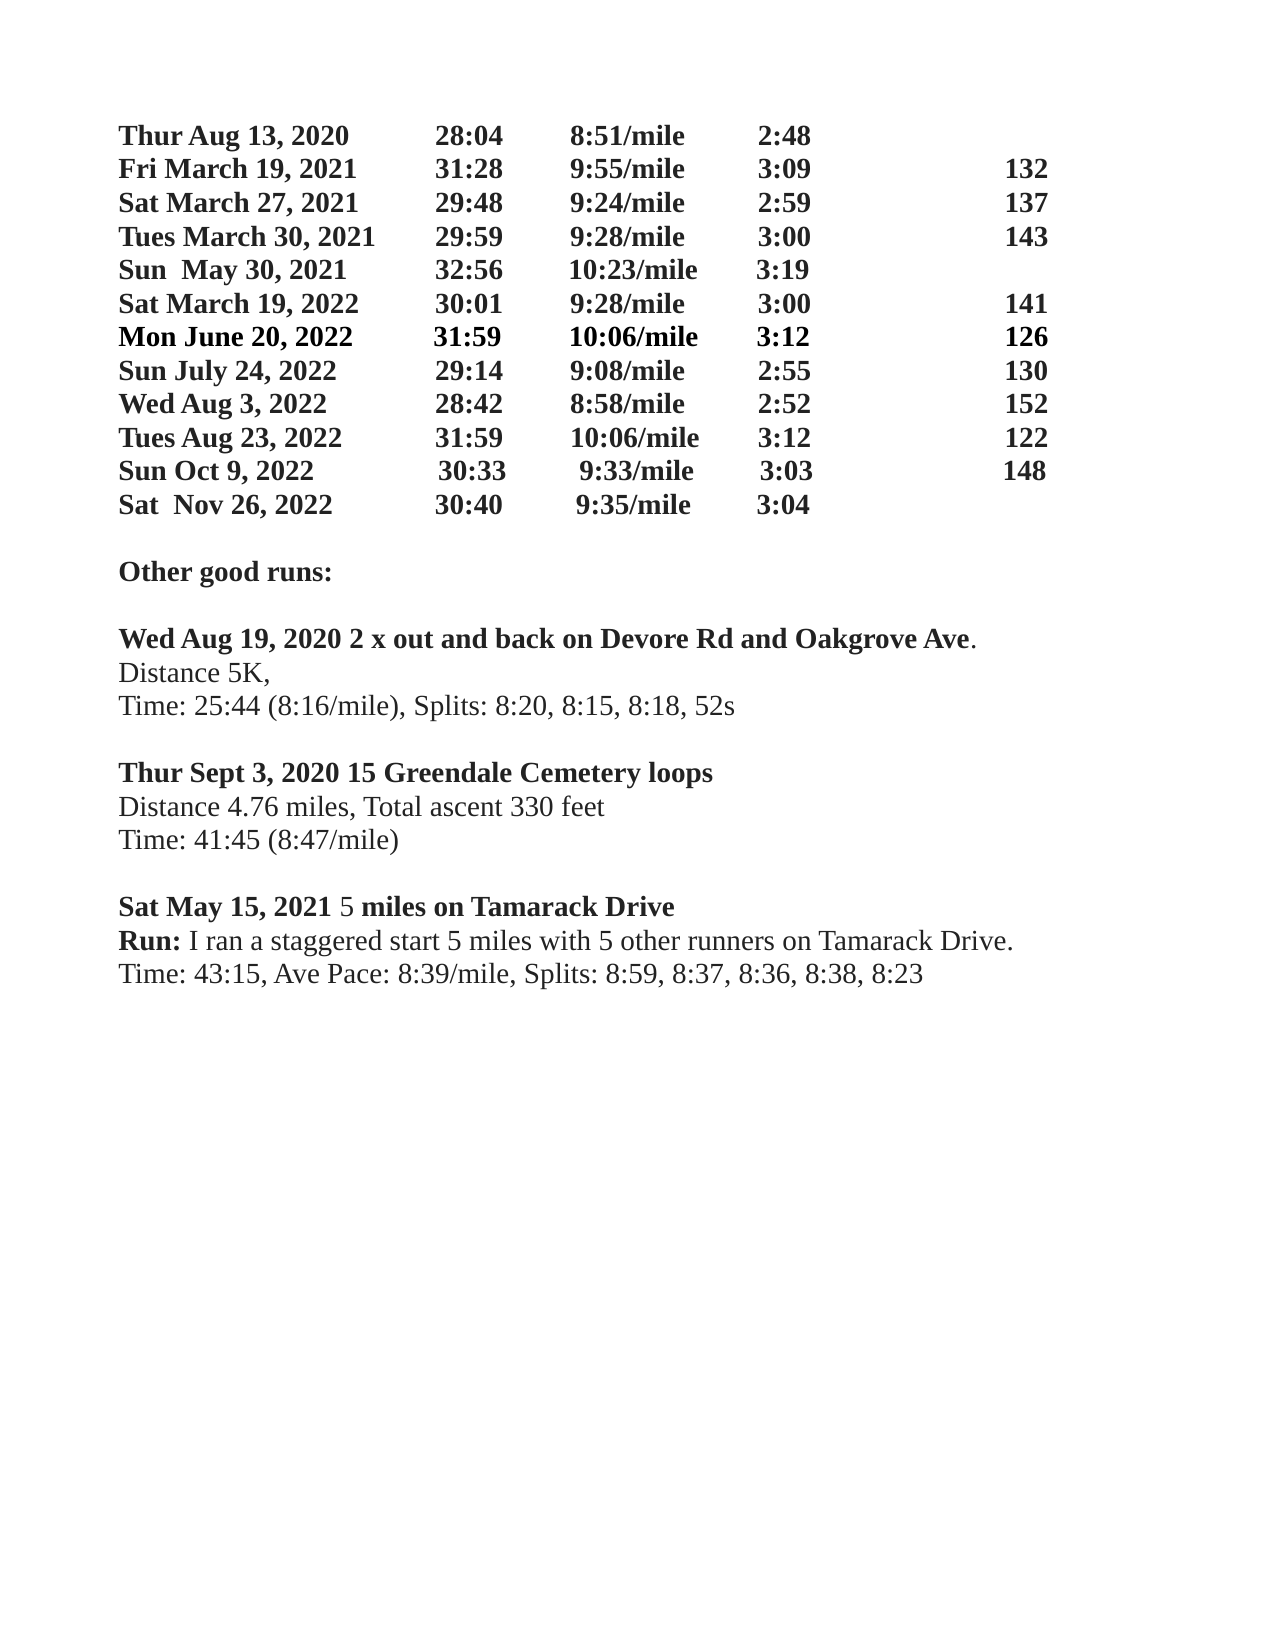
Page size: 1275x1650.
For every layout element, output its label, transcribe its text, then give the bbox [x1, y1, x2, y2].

text Distance 4.76 miles, Total ascent 330 feet [118, 789, 1161, 822]
text Fri March 19, 2021 31:28 9:55/mile 3:09 132 [118, 152, 1161, 185]
text Tues March 30, 2021 29:59 9:28/mile 3:00 143 [118, 219, 1161, 252]
text Sat May 15, 2021 5 miles on Tamarack Drive [118, 889, 1161, 923]
text Run: I ran a staggered start 5 miles with 5 other runners on Tamarack Drive. [118, 923, 1161, 957]
text Time: 41:45 (8:47/mile) [118, 822, 1161, 856]
text Tues Aug 23, 2022 31:59 10:06/mile 3:12 122 [118, 420, 1161, 453]
text Sun May 30, 2021 32:56 10:23/mile 3:19 [118, 252, 1161, 286]
text Sat March 27, 2021 29:48 9:24/mile 2:59 137 [118, 185, 1161, 219]
text Thur Sept 3, 2020 15 Greendale Cemetery loops [118, 755, 1161, 789]
text Sat Nov 26, 2022 30:40 9:35/mile 3:04 [118, 487, 1161, 521]
text Sun July 24, 2022 29:14 9:08/mile 2:55 130 [118, 353, 1161, 386]
text Other good runs: [118, 554, 1161, 588]
text Thur Aug 13, 2020 28:04 8:51/mile 2:48 [118, 118, 1161, 152]
text Wed Aug 3, 2022 28:42 8:58/mile 2:52 152 [118, 386, 1161, 420]
text Time: 25:44 (8:16/mile), Splits: 8:20, 8:15, 8:18, 52s [118, 688, 1161, 722]
text Distance 5K, [118, 655, 1161, 688]
text Mon June 20, 2022 31:59 10:06/mile 3:12 126 [118, 319, 1157, 353]
text Sat March 19, 2022 30:01 9:28/mile 3:00 141 [118, 286, 1161, 319]
text Time: 43:15, Ave Pace: 8:39/mile, Splits: 8:59, 8:37, 8:36, 8:38, 8:23 [118, 957, 1161, 990]
text Wed Aug 19, 2020 2 x out and back on Devore Rd and Oakgrove Ave. [118, 621, 1161, 655]
text Sun Oct 9, 2022 30:33 9:33/mile 3:03 148 [118, 453, 1161, 487]
